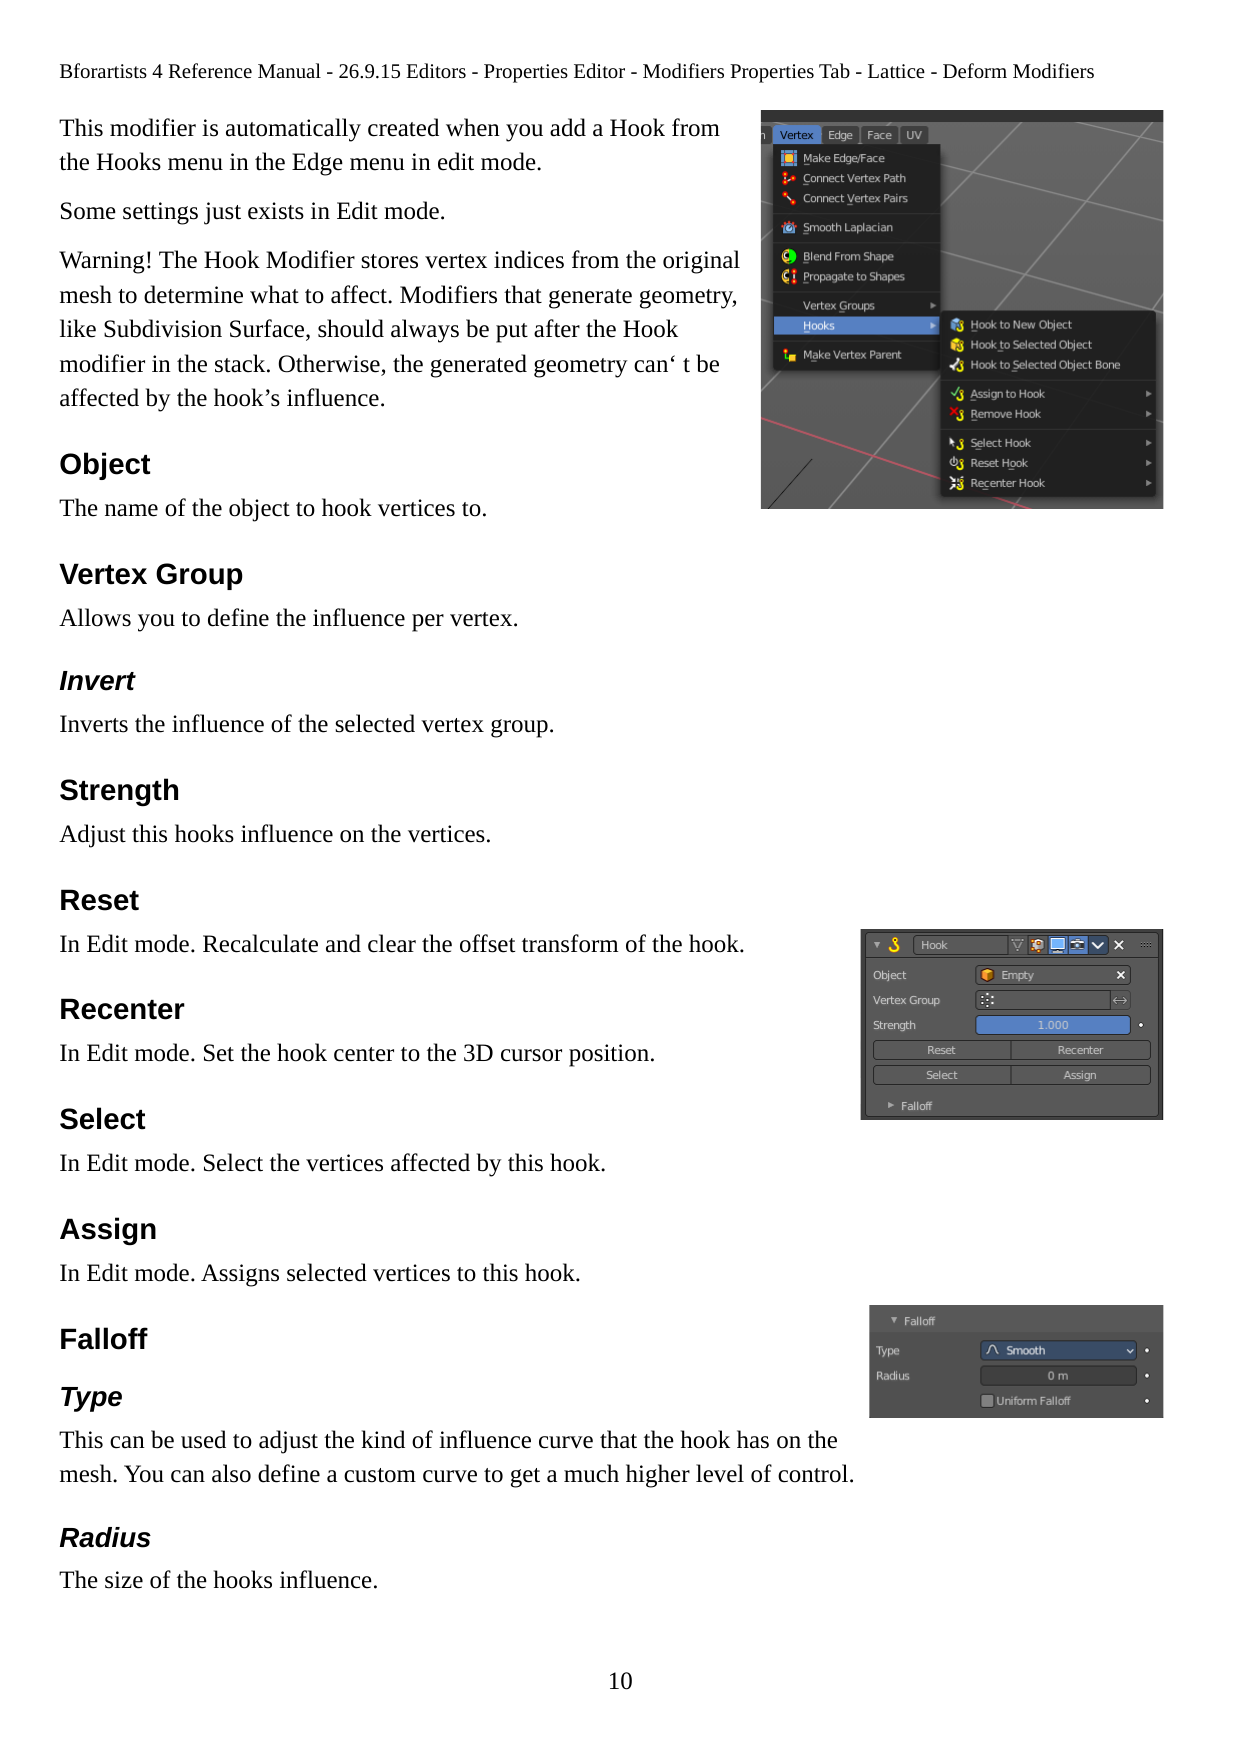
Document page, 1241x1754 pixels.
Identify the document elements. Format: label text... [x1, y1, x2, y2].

text This modifier is automatically created when you add a Hook from the Hooks menu in the Edge menu in edit mode. [59, 113, 760, 176]
subtitle Radius [59, 1521, 1181, 1553]
subtitle Falloff [59, 1322, 869, 1356]
text Allows you to define the influence per vertex. [59, 603, 1181, 632]
subtitle Vertex Group [59, 557, 1181, 590]
text Inverts the influence of the selected vertex group. [59, 709, 1181, 738]
subtitle Select [59, 1102, 1181, 1136]
text Warning! The Hook Modifier stores vertex indices from the original mesh to determine what to affect. Modifiers that generate geometry, like Subdivision Surface, should always be put after the Hook modifier in the stack. Otherwise, the generated geometry can‘ t be affected by the hook’s influence. [59, 245, 760, 412]
subtitle [1164, 447, 1181, 481]
subtitle [1164, 1322, 1181, 1356]
subtitle Type [59, 1381, 869, 1413]
text In Edit mode. Assigns selected vertices to this hook. [59, 1258, 1181, 1287]
text Adjust this hooks influence on the vertices. [59, 819, 1181, 847]
subtitle [1164, 1381, 1181, 1413]
picture [860, 929, 1164, 1120]
text In Edit mode. Set the hook center to the 3D cursor position. [59, 1038, 860, 1067]
picture [869, 1305, 1164, 1418]
text In Edit mode. Select the vertices affected by this hook. [59, 1148, 1181, 1177]
subtitle Invert [59, 664, 1181, 696]
text The size of the hooks influence. [59, 1566, 1181, 1594]
subtitle [1164, 992, 1181, 1026]
subtitle Recenter [59, 992, 860, 1026]
subtitle Assign [59, 1212, 1181, 1246]
text Some settings just exists in Edit mode. [59, 196, 760, 225]
subtitle Reset [59, 882, 1181, 916]
text The name of the object to hook vertices to. [59, 493, 1181, 522]
text This can be used to adjust the kind of influence curve that the hook has on the mesh. You can also define a custom curve to get a much higher level of control. [59, 1425, 1181, 1488]
subtitle Object [59, 447, 760, 481]
text In Edit mode. Recalculate and clear the offset transform of the hook. [59, 929, 860, 957]
picture [760, 110, 1164, 509]
subtitle Strength [59, 772, 1181, 806]
